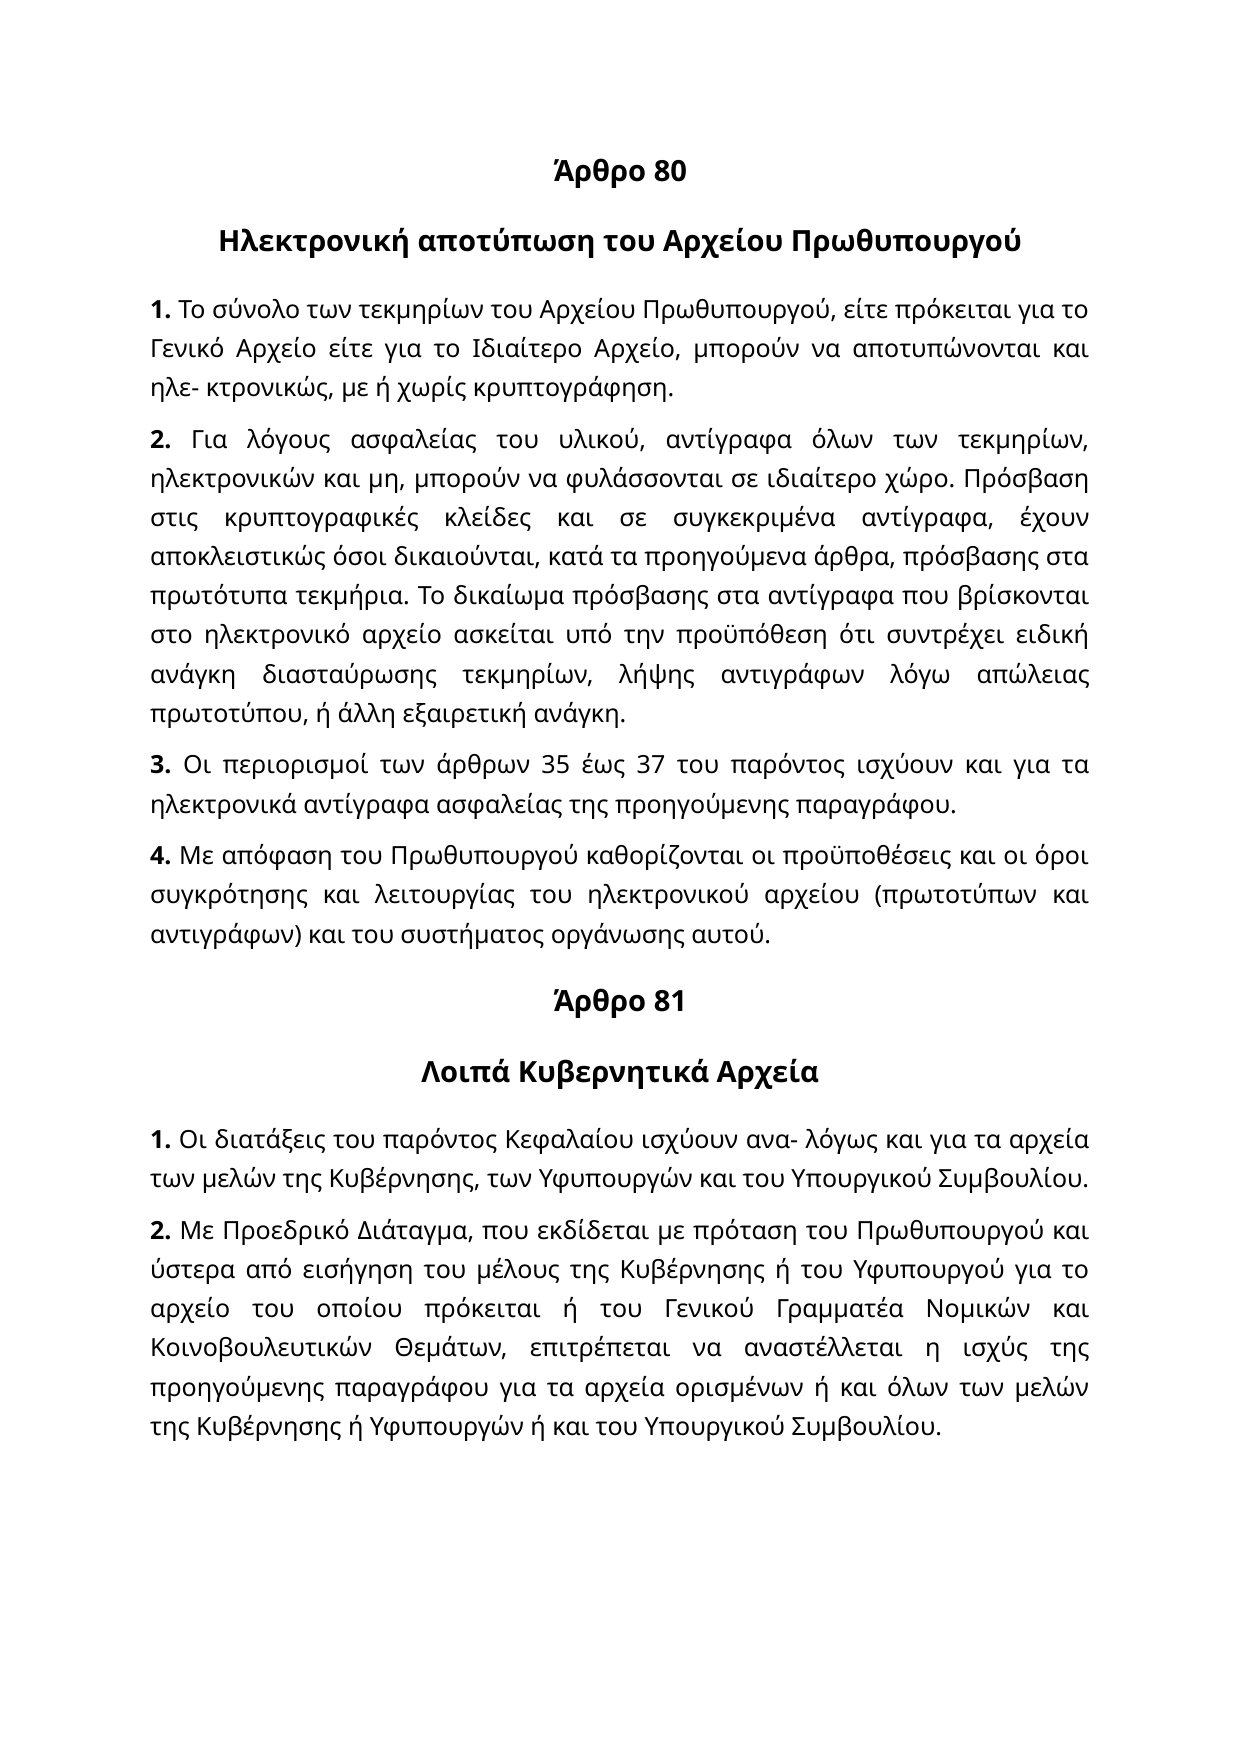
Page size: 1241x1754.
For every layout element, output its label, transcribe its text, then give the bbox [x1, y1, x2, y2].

text 1. Οι διατάξεις του παρόντος Κεφαλαίου ισχύουν ανα- λόγως και για τα αρχεία των μελών της Κυβέρνησης, των Υφυπουργών και του Υπουργικού Συμβουλίου. [150, 1122, 1090, 1195]
text 2. Για λόγους ασφαλείας του υλικού, αντίγραφα όλων των τεκμηρίων, ηλεκτρονικών και μη, μπορούν να φυλάσσονται σε ιδιαίτερο χώρο. Πρόσβαση στις κρυπτογραφικές κλείδες και σε συγκεκριμένα αντίγραφα, έχουν αποκλειστικώς όσοι δικαιούνται, κατά τα προηγούμενα άρθρα, πρόσβασης στα πρωτότυπα τεκμήρια. Το δικαίωμα πρόσβασης στα αντίγραφα που βρίσκονται στο ηλεκτρονικό αρχείο ασκείται υπό την προϋπόθεση ότι συντρέχει ειδική ανάγκη διασταύρωσης τεκμηρίων, λήψης αντιγράφων λόγω απώλειας πρωτοτύπου, ή άλλη εξαιρετική ανάγκη. [150, 421, 1090, 729]
subtitle Λοιπά Κυβερνητικά Αρχεία [150, 1051, 1090, 1091]
text 4. Με απόφαση του Πρωθυπουργού καθορίζονται οι προϋποθέσεις και οι όροι συγκρότησης και λειτουργίας του ηλεκτρονικού αρχείου (πρωτοτύπων και αντιγράφων) και του συστήματος οργάνωσης αυτού. [150, 838, 1090, 950]
text 2. Με Προεδρικό Διάταγμα, που εκδίδεται με πρόταση του Πρωθυπουργού και ύστερα από εισήγηση του μέλους της Κυβέρνησης ή του Υφυπουργού για το αρχείο του οποίου πρόκειται ή του Γενικού Γραμματέα Νομικών και Κοινοβουλευτικών Θεμάτων, επιτρέπεται να αναστέλλεται η ισχύς της προηγούμενης παραγράφου για τα αρχεία ορισμένων ή και όλων των μελών της Κυβέρνησης ή Υφυπουργών ή και του Υπουργικού Συμβουλίου. [150, 1212, 1090, 1442]
subtitle Άρθρο 81 [150, 980, 1090, 1020]
subtitle Ηλεκτρονική αποτύπωση του Αρχείου Πρωθυπουργού [150, 221, 1090, 260]
subtitle Άρθρο 80 [150, 150, 1090, 190]
text 3. Οι περιορισμοί των άρθρων 35 έως 37 του παρόντος ισχύουν και για τα ηλεκτρονικά αντίγραφα ασφαλείας της προηγούμενης παραγράφου. [150, 747, 1090, 820]
text 1. Το σύνολο των τεκμηρίων του Αρχείου Πρωθυπουργού, είτε πρόκειται για το Γενικό Αρχείο είτε για το Ιδιαίτερο Αρχείο, μπορούν να αποτυπώνονται και ηλε- κτρονικώς, με ή χωρίς κρυπτογράφηση. [150, 291, 1090, 404]
